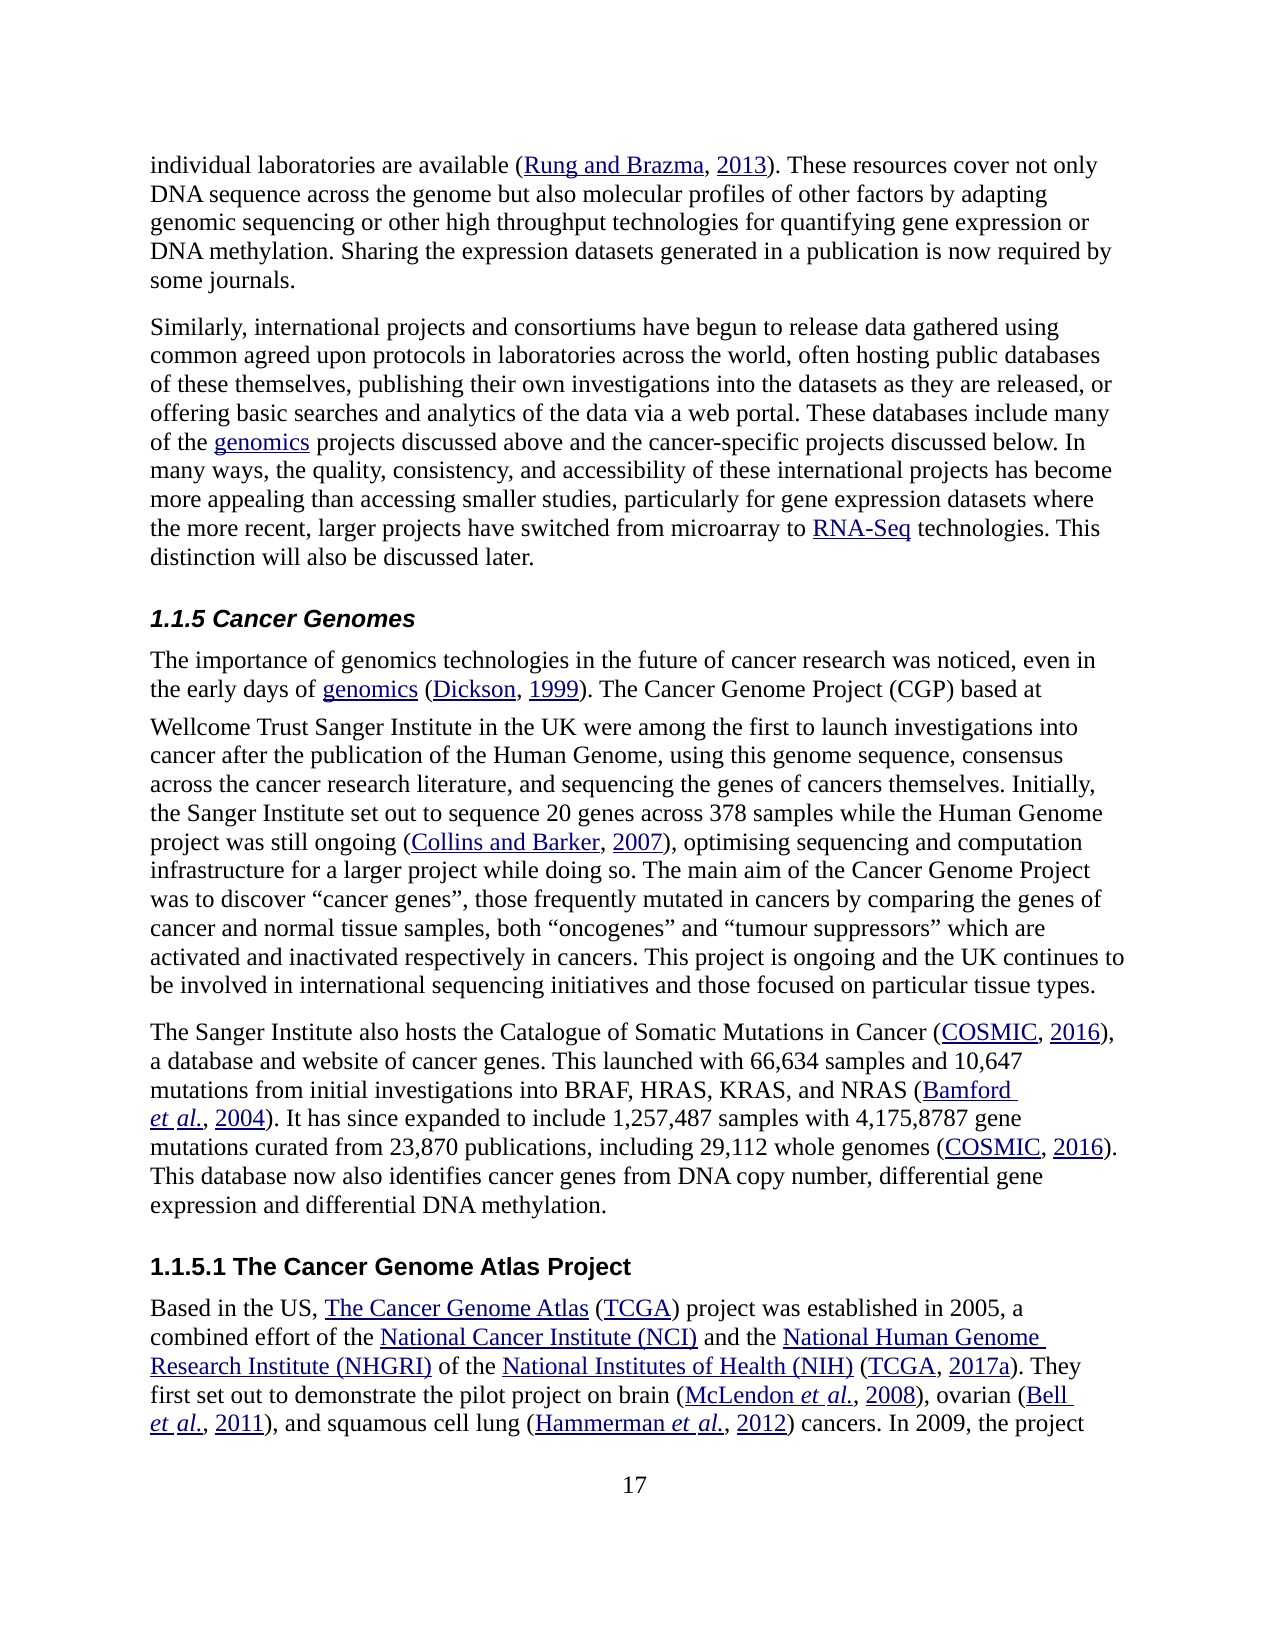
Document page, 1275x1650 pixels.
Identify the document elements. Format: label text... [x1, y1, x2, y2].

text Wellcome Trust Sanger Institute in the UK were among the first to launch investigations into cancer after the publication of the Human Genome, using this genome sequence, consensus across the cancer research literature, and sequencing the genes of cancers themselves. Initially, the Sanger Institute set out to sequence 20 genes across 378 samples while the Human Genome project was still ongoing (Collins and Barker, 2007), optimising sequencing and computation infrastructure for a larger project while doing so. The main aim of the Cancer Genome Project was to discover “cancer genes”, those frequently mutated in cancers by comparing the genes of cancer and normal tissue samples, both “oncogenes” and “tumour suppressors” which are activated and inactivated respectively in cancers. This project is ongoing and the UK continues to be involved in international sequencing initiatives and those focused on particular tissue types. [150, 712, 1125, 999]
text Based in the US, The Cancer Genome Atlas (TCGA) project was established in 2005, a combined effort of the National Cancer Institute (NCI) and the National Human Genome Research Institute (NHGRI) of the National Institutes of Health (NIH) (TCGA, 2017a). They first set out to demonstrate the pilot project on brain (McLendon et al., 2008), ovarian (Bell et al., 2011), and squamous cell lung (Hammerman et al., 2012) cancers. In 2009, the project [150, 1293, 1125, 1437]
text The importance of genomics technologies in the future of cancer research was noticed, even in the early days of genomics (Dickson, 1999). The Cancer Genome Project (CGP) based at [150, 645, 1125, 703]
text individual laboratories are available (Rung and Brazma, 2013). These resources cover not only DNA sequence across the genome but also molecular profiles of other factors by adapting genomic sequencing or other high throughput technologies for quantifying gene expression or DNA methylation. Sharing the expression datasets generated in a publication is now required by some journals. [150, 150, 1125, 294]
text The Sanger Institute also hosts the Catalogue of Somatic Mutations in Cancer (COSMIC, 2016), a database and website of cancer genes. This launched with 66,634 samples and 10,647 mutations from initial investigations into BRAF, HRAS, KRAS, and NRAS (Bamford et al., 2004). It has since expanded to include 1,257,487 samples with 4,175,8787 gene mutations curated from 23,870 publications, including 29,112 whole genomes (COSMIC, 2016). This database now also identifies cancer genes from DNA copy number, differential gene expression and differential DNA methylation. [150, 1017, 1125, 1218]
subtitle 1.1.5 Cancer Genomes [150, 604, 1125, 633]
subtitle 1.1.5.1 The Cancer Genome Atlas Project [150, 1252, 1125, 1281]
text Similarly, international projects and consortiums have begun to release data gathered using common agreed upon protocols in laboratories across the world, often hosting public databases of these themselves, publishing their own investigations into the datasets as they are released, or offering basic searches and analytics of the data via a web portal. These databases include many of the genomics projects discussed above and the cancer-specific projects discussed below. In many ways, the quality, consistency, and accessibility of these international projects has become more appealing than accessing smaller studies, particularly for gene expression datasets where the more recent, larger projects have switched from microarray to RNA-Seq technologies. This distinction will also be discussed later. [150, 312, 1125, 570]
